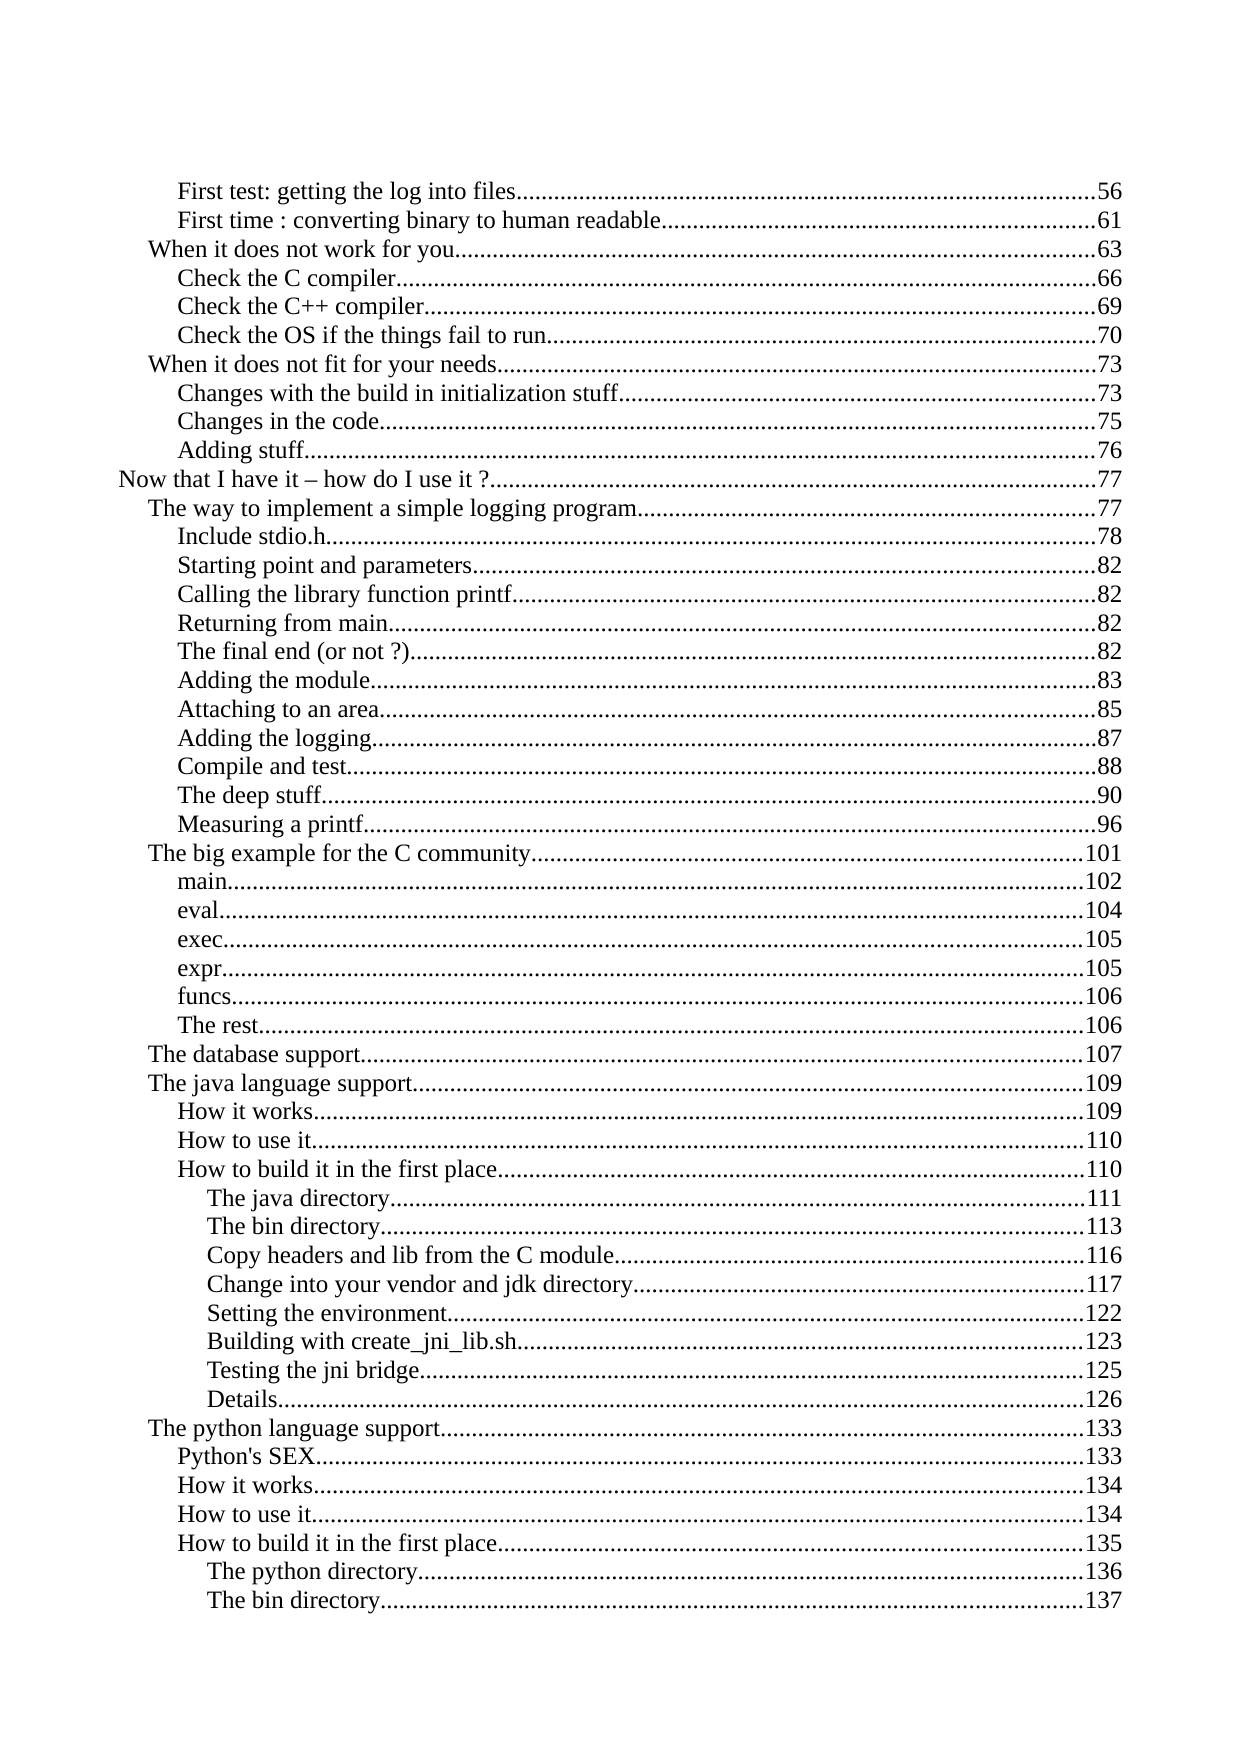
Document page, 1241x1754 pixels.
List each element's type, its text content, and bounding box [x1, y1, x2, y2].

text First time : converting binary to human readable 61 [177, 205, 1122, 234]
text Attaching to an area 85 [177, 694, 1122, 723]
text How it works 109 [177, 1096, 1122, 1125]
text eval 104 [177, 895, 1122, 924]
text How to build it in the first place 110 [177, 1154, 1122, 1183]
text Check the C compiler 66 [177, 263, 1122, 291]
text Change into your vendor and jdk directory 117 [207, 1269, 1122, 1298]
text Testing the jni bridge 125 [207, 1355, 1122, 1384]
text Compile and test 88 [177, 751, 1122, 780]
text Include stdio.h 78 [177, 521, 1122, 550]
text The java directory 111 [207, 1183, 1122, 1211]
text Setting the environment 122 [207, 1298, 1122, 1326]
text When it does not work for you 63 [148, 234, 1122, 263]
text The java language support 109 [148, 1068, 1122, 1096]
text The rest 106 [177, 1010, 1122, 1039]
text Changes in the code 75 [177, 406, 1122, 435]
text The final end (or not ?) 82 [177, 636, 1122, 665]
text The bin directory 113 [207, 1211, 1122, 1240]
text The way to implement a simple logging program 77 [148, 493, 1122, 521]
text The database support 107 [148, 1039, 1122, 1068]
text Details 126 [207, 1384, 1122, 1413]
text The python language support 133 [148, 1413, 1122, 1441]
text Copy headers and lib from the C module 116 [207, 1240, 1122, 1269]
text First test: getting the log into files 56 [177, 176, 1122, 205]
text expr 105 [177, 953, 1122, 981]
text When it does not fit for your needs 73 [148, 349, 1122, 378]
text How to build it in the first place 135 [177, 1528, 1122, 1556]
text Building with create_jni_lib.sh 123 [207, 1326, 1122, 1355]
text How to use it 134 [177, 1499, 1122, 1528]
text main 102 [177, 866, 1122, 895]
text Changes with the build in initialization stuff 73 [177, 378, 1122, 406]
text Check the OS if the things fail to run 70 [177, 320, 1122, 349]
text exec 105 [177, 924, 1122, 953]
text Calling the library function printf 82 [177, 579, 1122, 608]
text funcs 106 [177, 981, 1122, 1010]
text Now that I have it – how do I use it ? 77 [118, 464, 1122, 493]
text How it works 134 [177, 1470, 1122, 1499]
text The big example for the C community 101 [148, 838, 1122, 866]
text The python directory 136 [207, 1556, 1122, 1585]
text Returning from main 82 [177, 608, 1122, 636]
text Measuring a printf 96 [177, 809, 1122, 838]
text The deep stuff 90 [177, 780, 1122, 809]
text Starting point and parameters 82 [177, 550, 1122, 579]
text The bin directory 137 [207, 1585, 1122, 1614]
text Adding the module 83 [177, 665, 1122, 694]
text Check the C++ compiler 69 [177, 291, 1122, 320]
text Adding stuff 76 [177, 435, 1122, 464]
text Python's SEX 133 [177, 1441, 1122, 1470]
text How to use it 110 [177, 1125, 1122, 1154]
text Adding the logging 87 [177, 723, 1122, 751]
